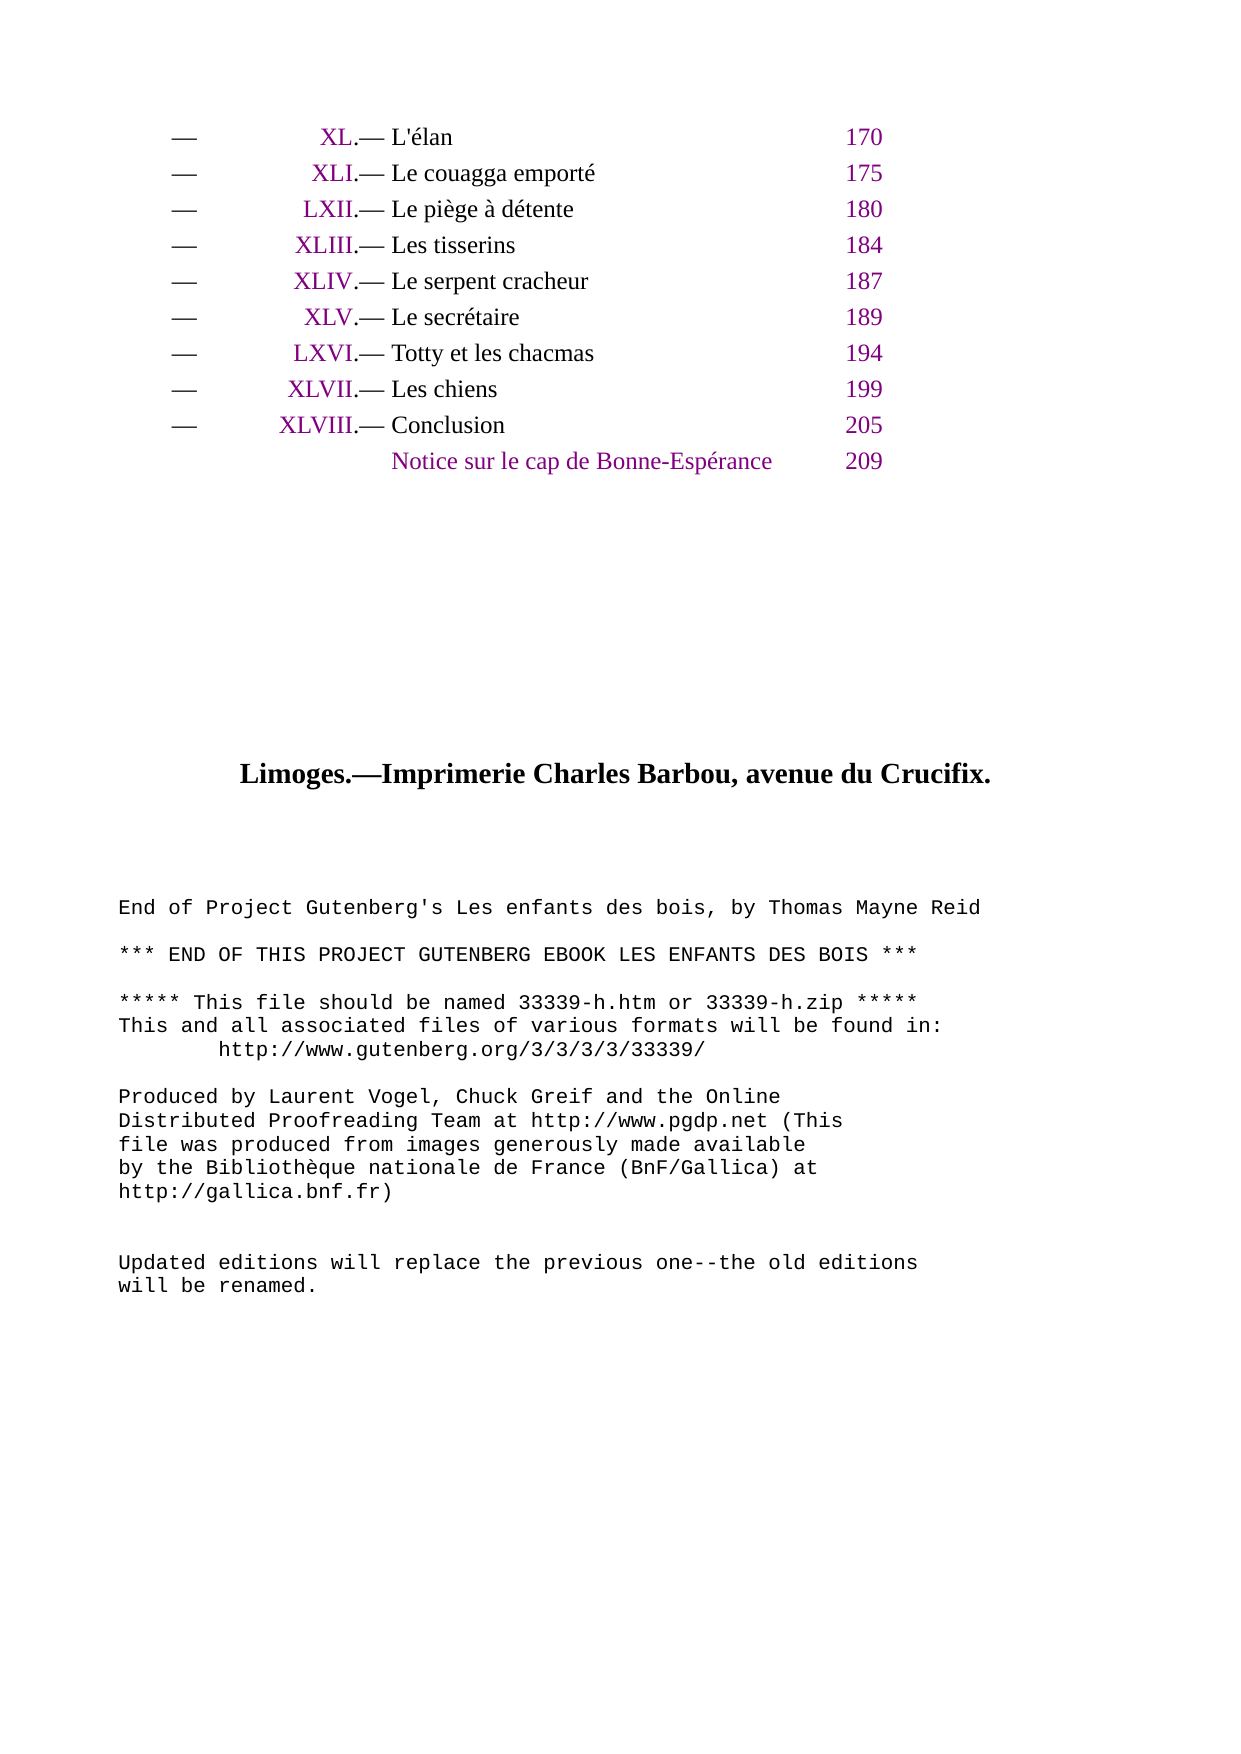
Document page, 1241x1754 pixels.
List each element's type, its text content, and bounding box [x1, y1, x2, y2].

table_cell 209 [840, 443, 886, 478]
table_cell 170 [840, 118, 886, 154]
table_cell Conclusion [388, 406, 840, 442]
table_cell — [118, 118, 250, 154]
table_cell XL.— [250, 118, 388, 154]
text End of Project Gutenberg's Les enfants des bois, by Thomas Mayne Reid [118, 897, 1122, 921]
table_cell Totty et les chacmas [388, 334, 840, 370]
table_cell LXVI.— [250, 334, 388, 370]
text ***** This file should be named 33339-h.htm or 33339-h.zip ***** [118, 992, 1122, 1015]
table_cell XLIV.— [250, 262, 388, 298]
table_cell XLVII.— [250, 370, 388, 406]
table_cell XLIII.— [250, 226, 388, 262]
table_cell — [118, 334, 250, 370]
table_cell 199 [840, 370, 886, 406]
text file was produced from images generously made available [118, 1134, 1122, 1157]
table_cell — [118, 190, 250, 226]
table_cell — [118, 154, 250, 190]
table_cell Le piège à détente [388, 190, 840, 226]
table_cell — [118, 262, 250, 298]
table_cell — [118, 370, 250, 406]
text Produced by Laurent Vogel, Chuck Greif and the Online [118, 1086, 1122, 1110]
table_cell Les chiens [388, 370, 840, 406]
table_cell LXII.— [250, 190, 388, 226]
table_cell XLV.— [250, 298, 388, 334]
table_cell XLVIII.— [250, 406, 388, 442]
table_cell Le serpent cracheur [388, 262, 840, 298]
table_cell L'élan [388, 118, 840, 154]
text will be renamed. [118, 1276, 1122, 1299]
text Limoges.—Imprimerie Charles Barbou, avenue du Crucifix. [118, 757, 1122, 790]
table_cell — [118, 406, 250, 442]
table_cell 189 [840, 298, 886, 334]
text http://gallica.bnf.fr) [118, 1181, 1122, 1204]
table_cell 175 [840, 154, 886, 190]
table_cell — [118, 226, 250, 262]
table_cell XLI.— [250, 154, 388, 190]
table_cell 205 [840, 406, 886, 442]
table_cell Le couagga emporté [388, 154, 840, 190]
text Updated editions will replace the previous one--the old editions [118, 1252, 1122, 1276]
table_cell Notice sur le cap de Bonne-Espérance [388, 443, 840, 478]
text *** END OF THIS PROJECT GUTENBERG EBOOK LES ENFANTS DES BOIS *** [118, 944, 1122, 968]
table_cell — [118, 298, 250, 334]
table_cell 187 [840, 262, 886, 298]
table_cell 180 [840, 190, 886, 226]
table_cell Le secrétaire [388, 298, 840, 334]
table_cell [118, 443, 250, 478]
text Distributed Proofreading Team at http://www.pgdp.net (This [118, 1110, 1122, 1134]
text This and all associated files of various formats will be found in: [118, 1015, 1122, 1039]
table_cell 184 [840, 226, 886, 262]
table_cell [250, 443, 388, 478]
table_cell 194 [840, 334, 886, 370]
table_cell Les tisserins [388, 226, 840, 262]
text by the Bibliothèque nationale de France (BnF/Gallica) at [118, 1157, 1122, 1181]
text http://www.gutenberg.org/3/3/3/3/33339/ [118, 1039, 1122, 1063]
